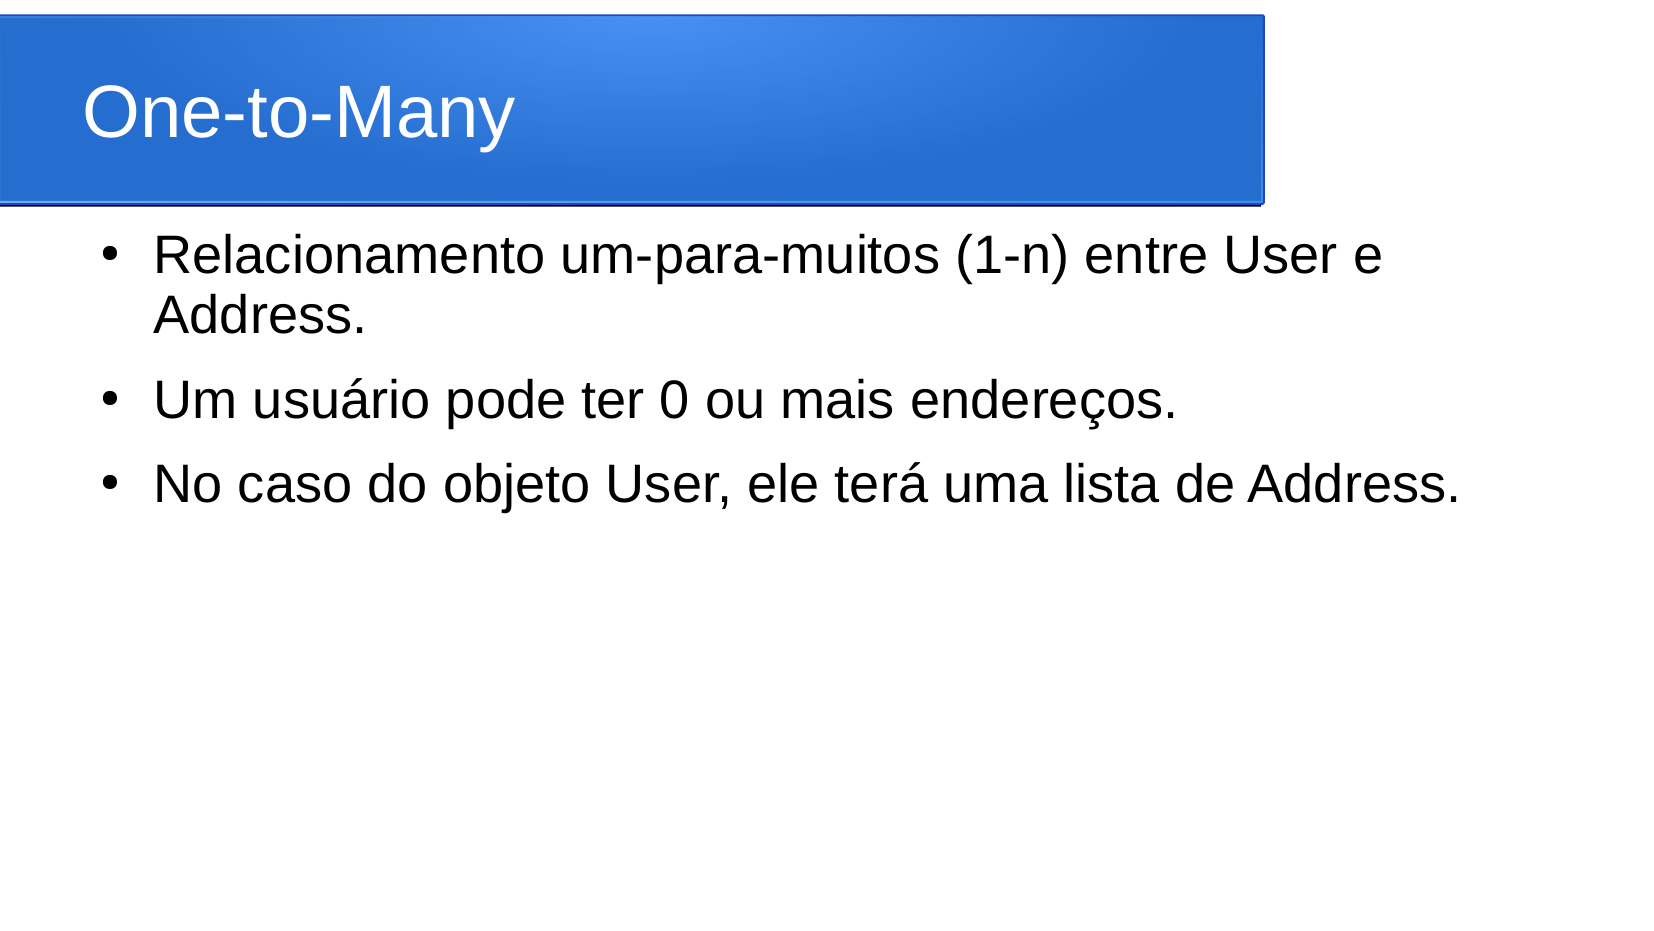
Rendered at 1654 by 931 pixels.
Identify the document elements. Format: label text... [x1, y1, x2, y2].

list Relacionamento um-para-muitos (1-n) entre User e Address. Um usuário pode ter 0 ou mais endereços. No caso do objeto User, ele terá uma lista de Address. [82, 224, 1571, 764]
title One-to-Many [82, 35, 1235, 189]
